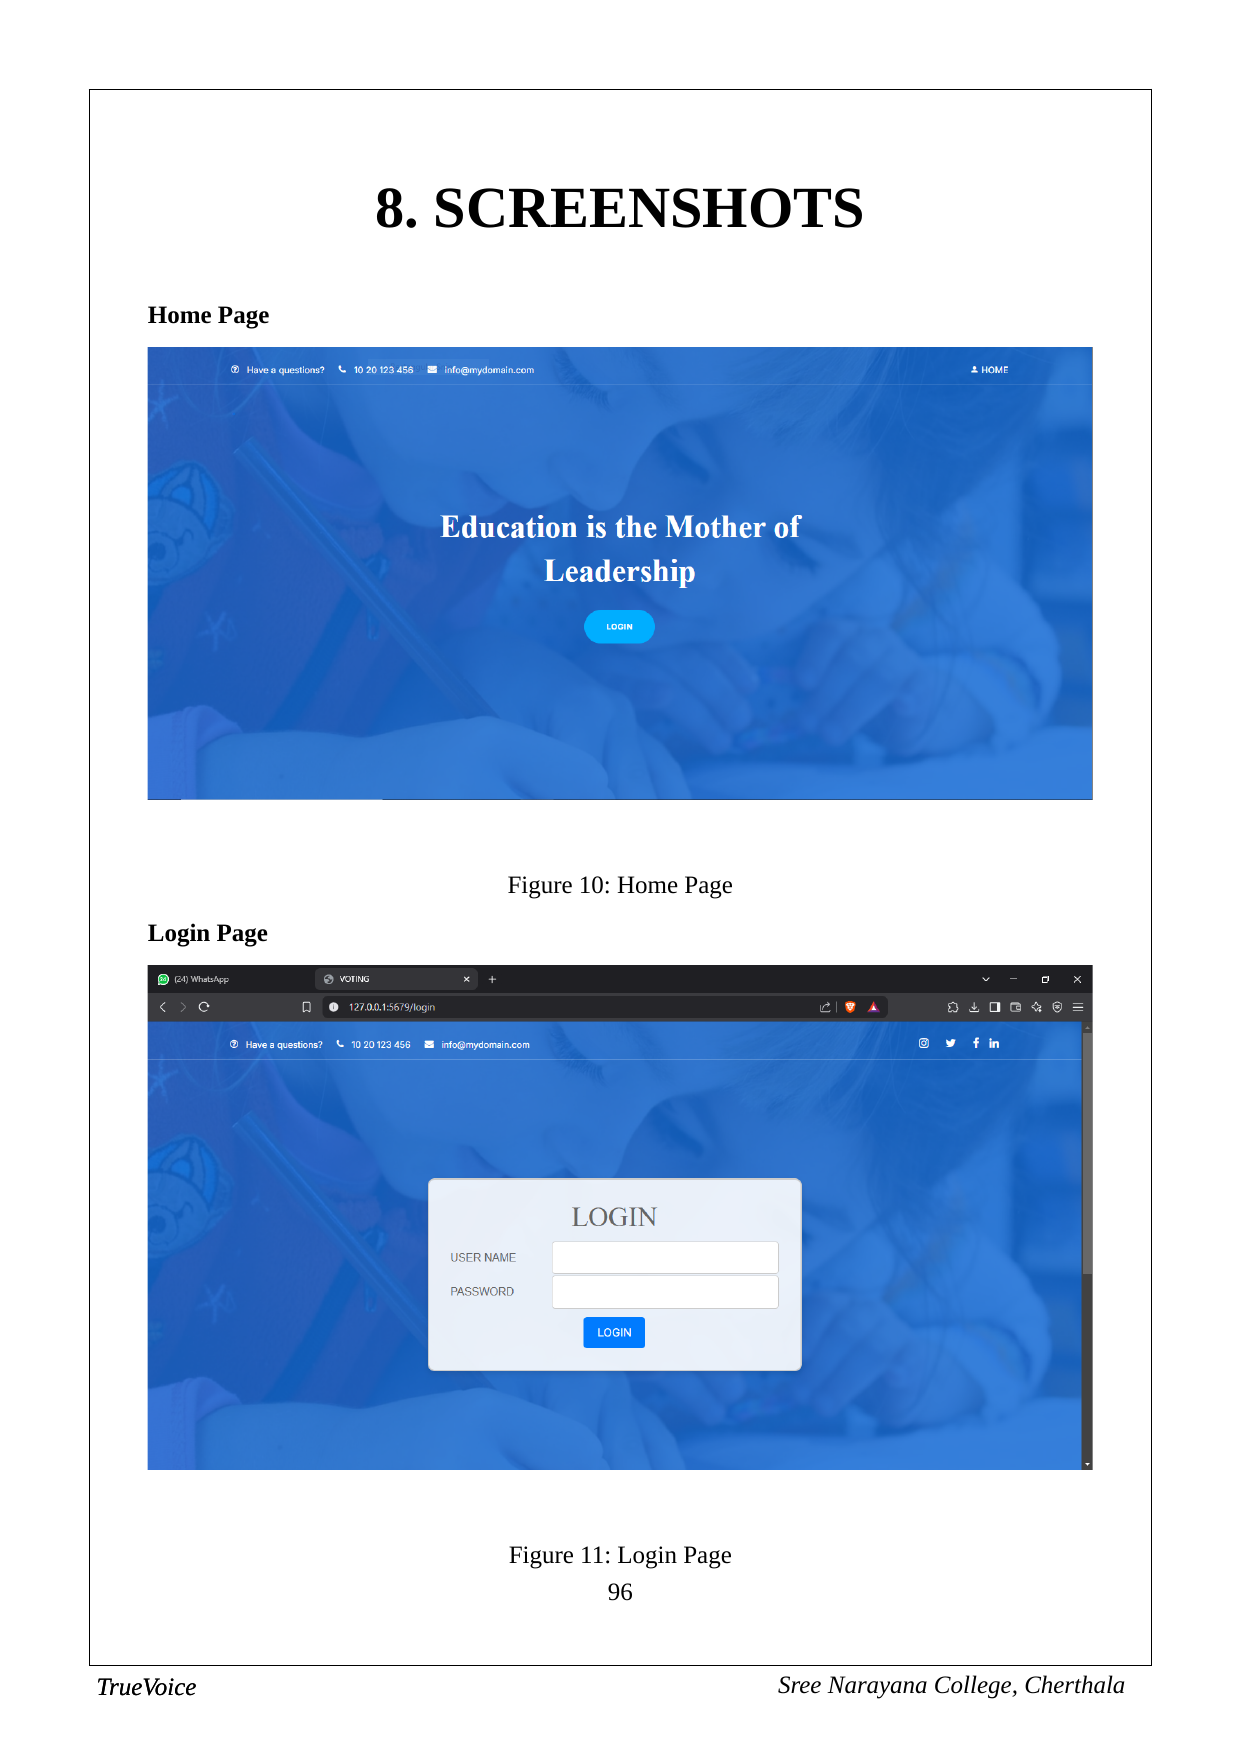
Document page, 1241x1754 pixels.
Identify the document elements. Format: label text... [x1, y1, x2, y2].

picture [147, 965, 1093, 1470]
text Figure 11: Login Page [148, 1540, 1092, 1569]
title 8. SCREENSHOTS [148, 173, 1092, 240]
text Figure 10: Home Page [148, 871, 1092, 899]
text Login Page [148, 918, 1092, 947]
picture [147, 347, 1093, 800]
text Home Page [148, 300, 1092, 329]
